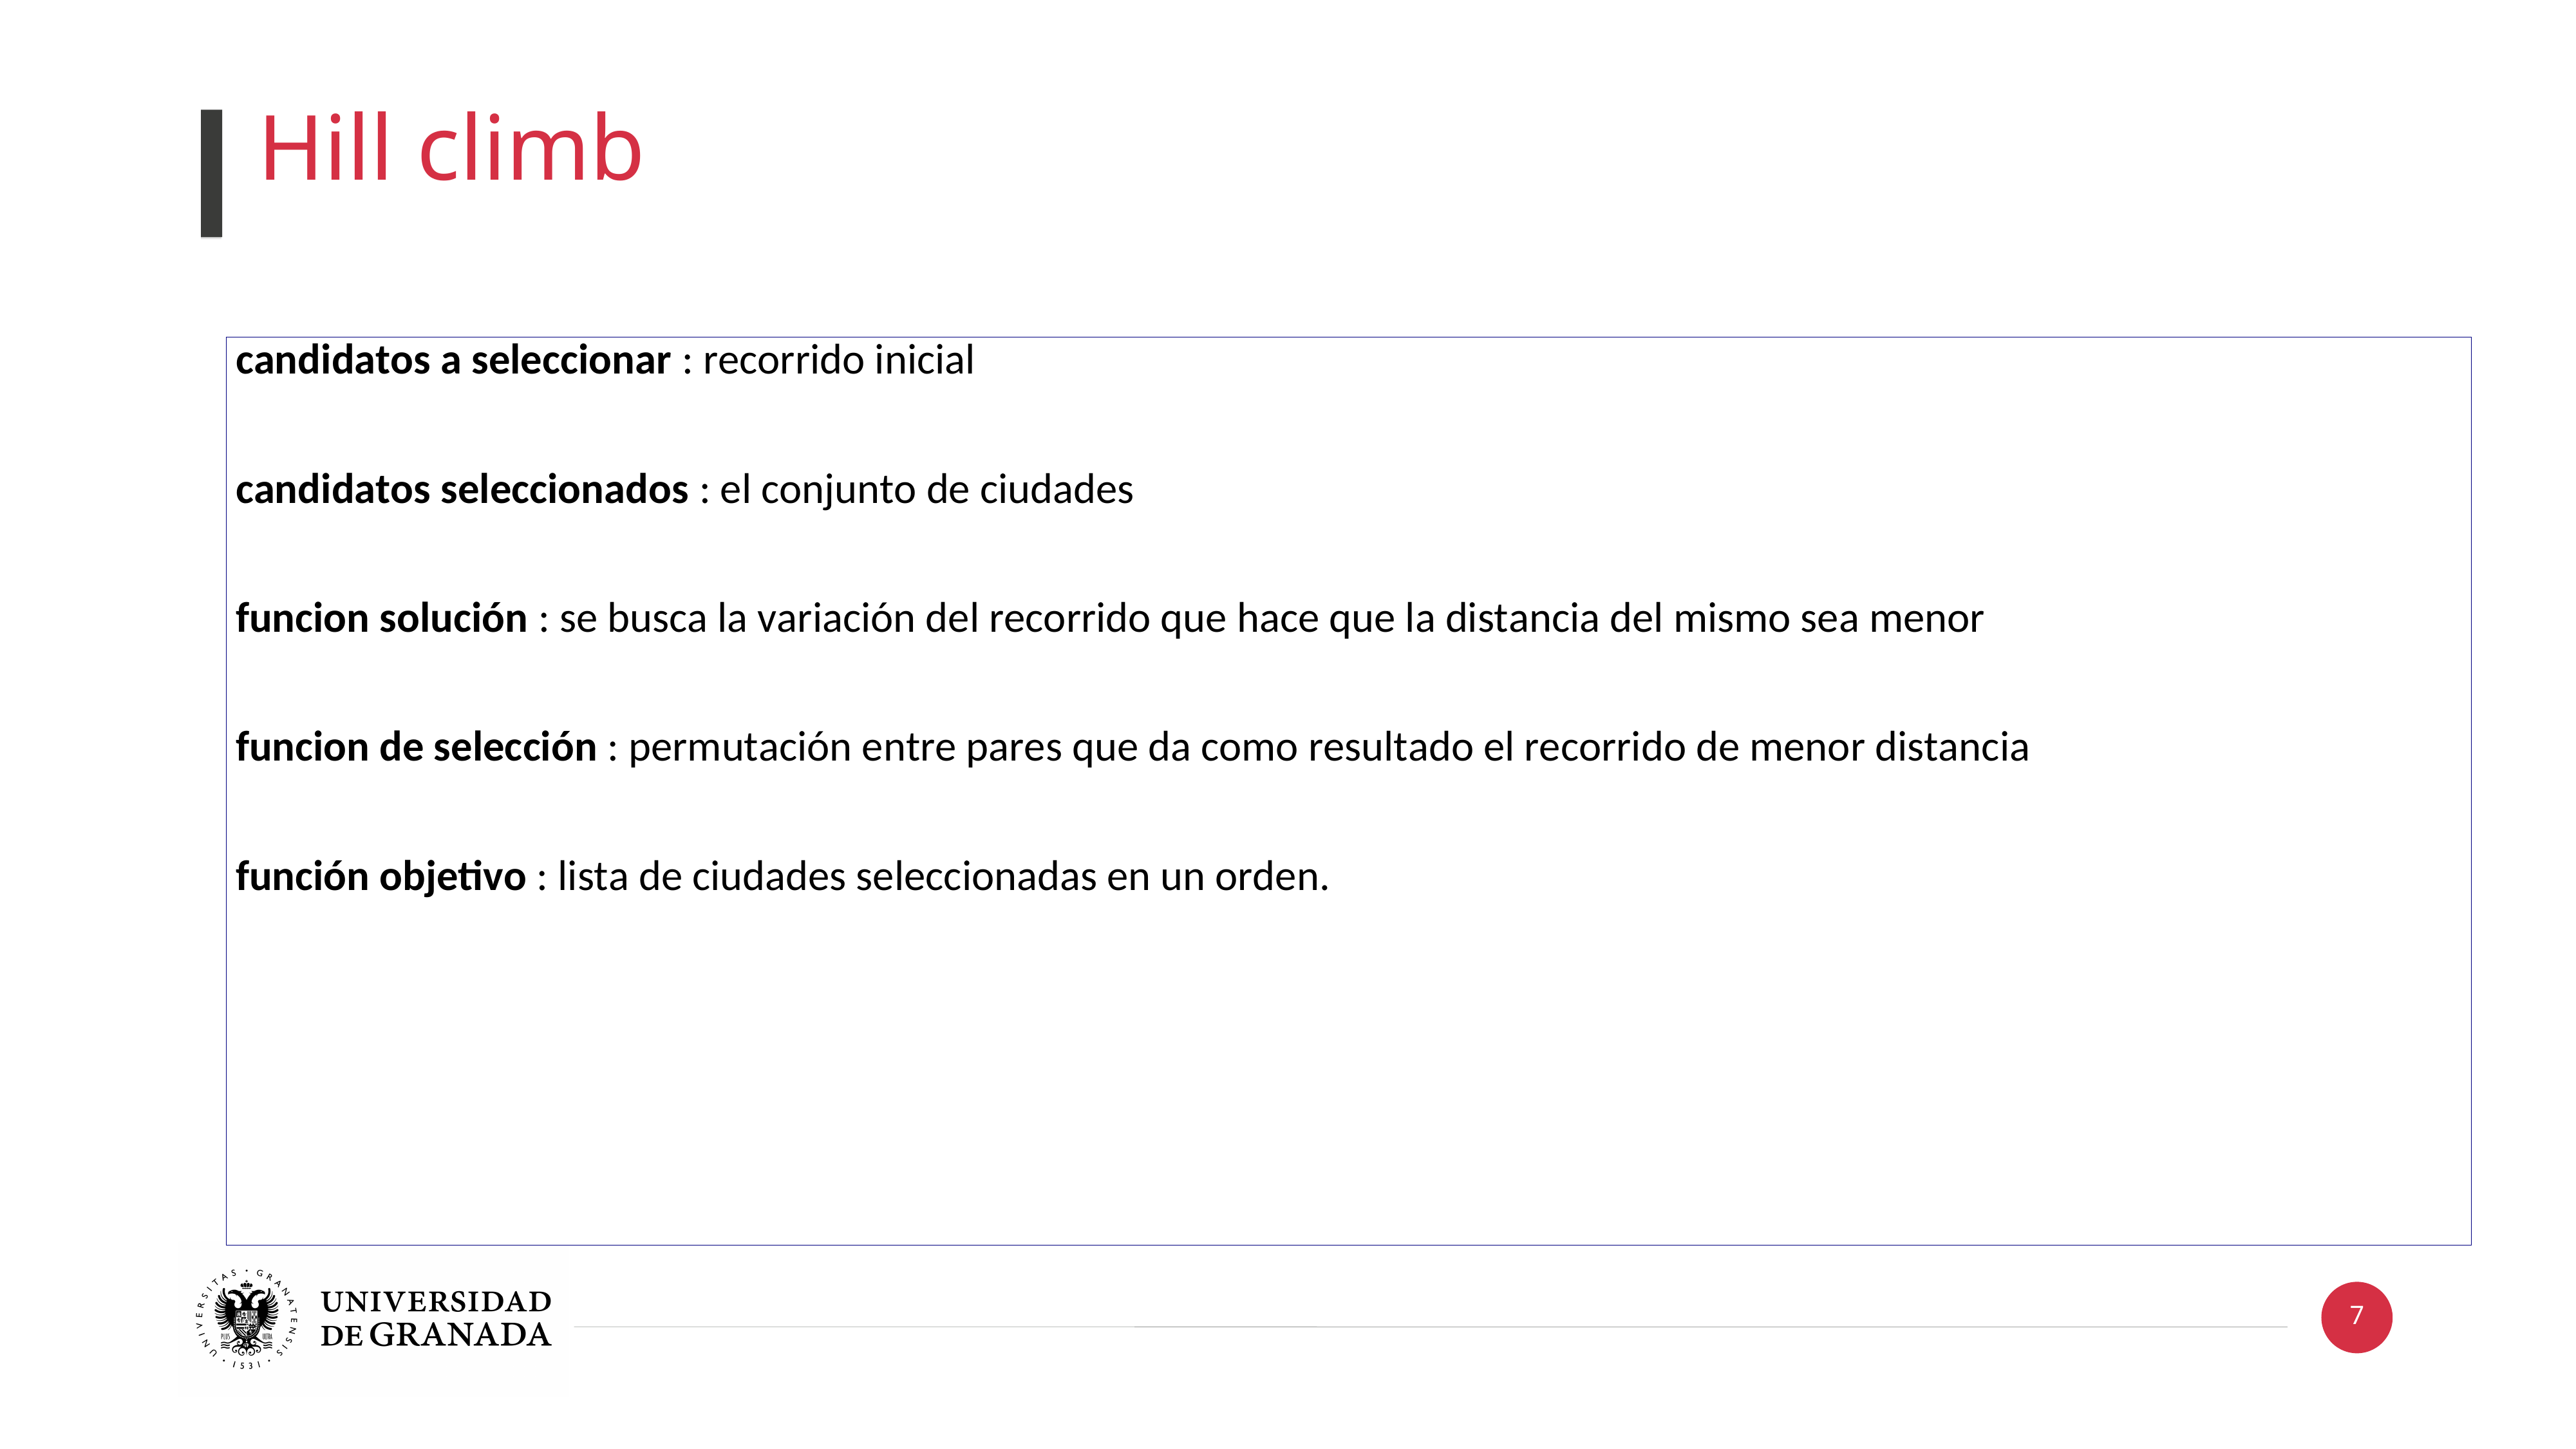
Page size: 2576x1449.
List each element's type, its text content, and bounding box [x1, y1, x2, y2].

text_box Hill climb [248, 85, 2402, 204]
picture [178, 1241, 569, 1397]
table_header candidatos a seleccionar : recorrido inicial candidatos seleccionados : el conjunto de ciudades funcion solución : se busca la variación del recorrido que hace que la distancia del mismo sea menor funcion de selección : permutación entre pares que da como resultado el recorrido de menor distancia función objetivo : lista de ciudades seleccionadas en un orden. [227, 337, 2471, 1245]
text_box [2308, 1278, 2407, 1356]
text_box [201, 109, 223, 238]
